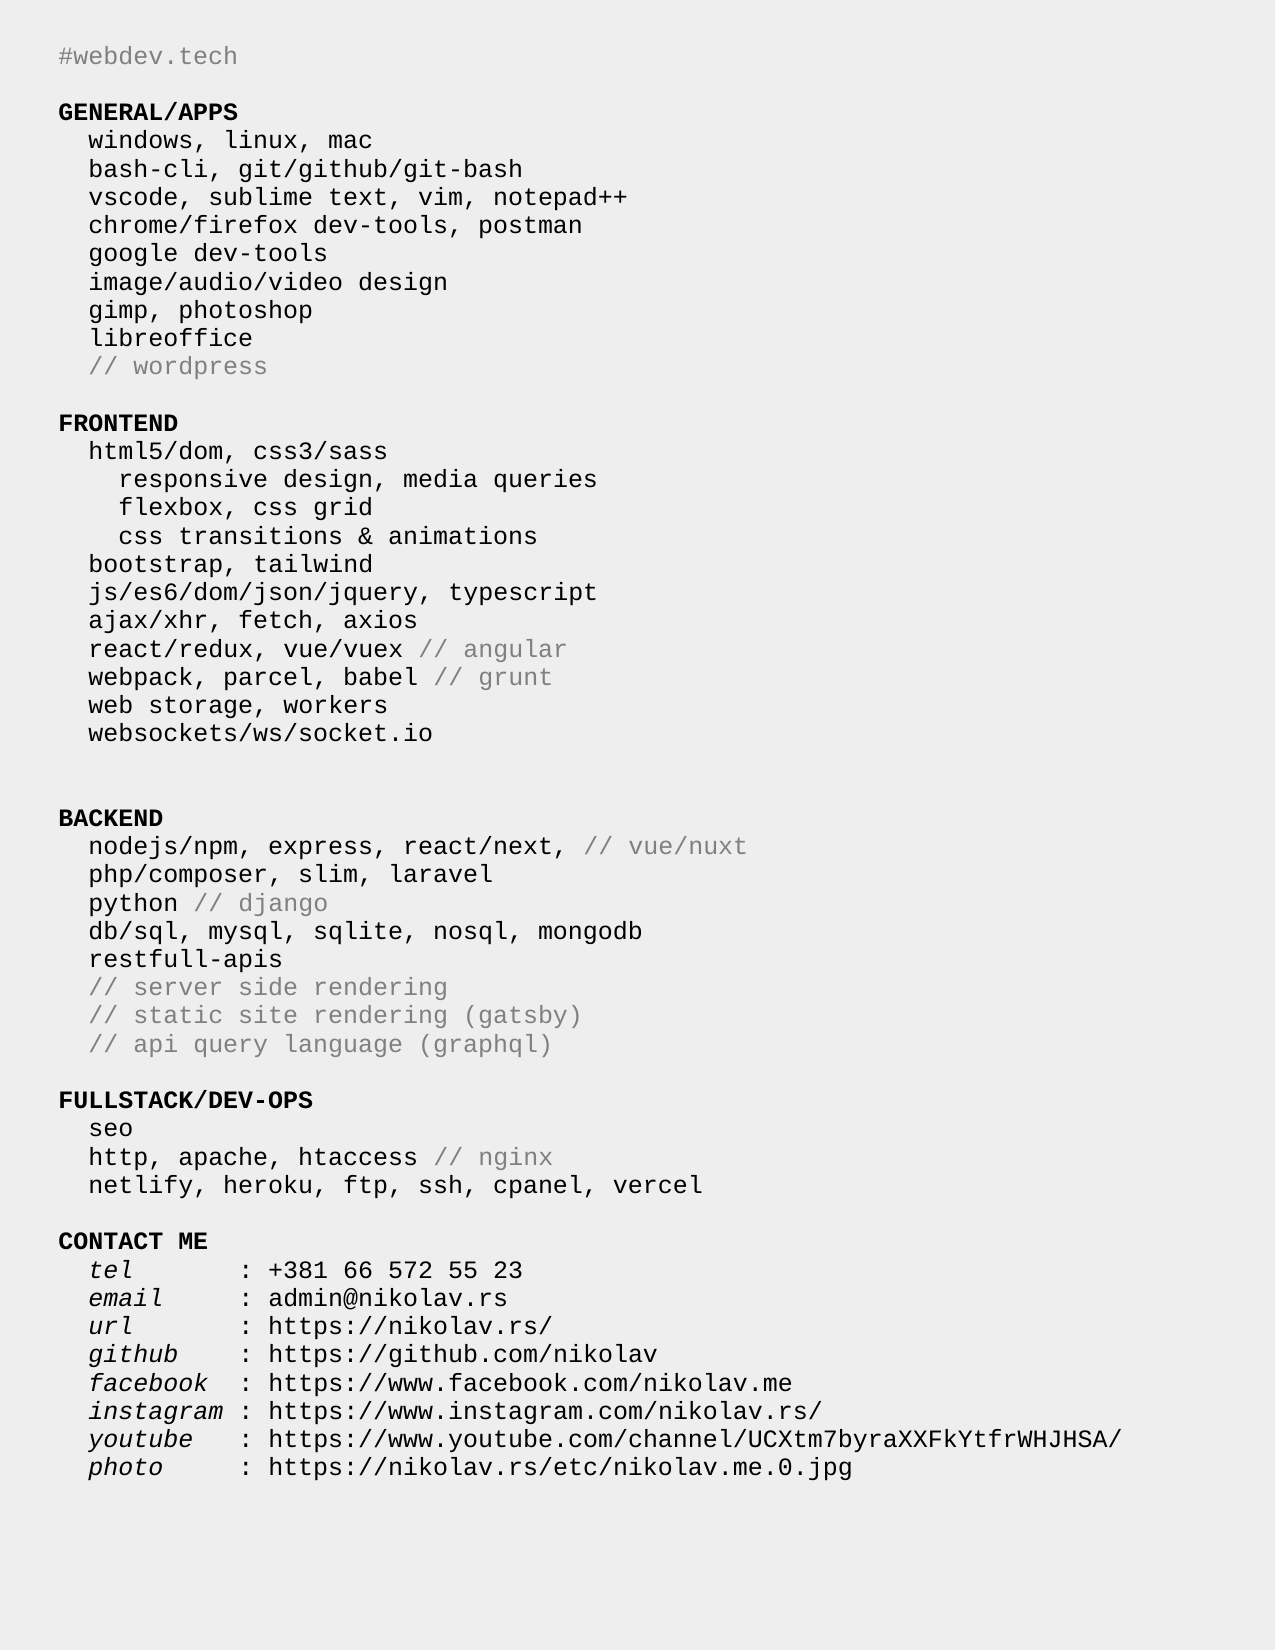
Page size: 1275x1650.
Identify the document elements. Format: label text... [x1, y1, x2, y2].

text_box #webdev.tech GENERAL/APPS windows, linux, mac bash-cli, git/github/git-bash vscode, sublime text, vim, notepad++ chrome/firefox dev-tools, postman google dev-tools image/audio/video design gimp, photoshop libreoffice // wordpress FRONTEND html5/dom, css3/sass responsive design, media queries flexbox, css grid css transitions & animations bootstrap, tailwind js/es6/dom/json/jquery, typescript ajax/xhr, fetch, axios react/redux, vue/vuex // angular webpack, parcel, babel // grunt web storage, workers websockets/ws/socket.io BACKEND nodejs/npm, express, react/next, // vue/nuxt php/composer, slim, laravel python // django db/sql, mysql, sqlite, nosql, mongodb restfull-apis // server side rendering // static site rendering (gatsby) // api query language (graphql) FULLSTACK/DEV-OPS seo http, apache, htaccess // nginx netlify, heroku, ftp, ssh, cpanel, vercel CONTACT ME tel : +381 66 572 55 23 email : admin@nikolav.rs url : https://nikolav.rs/ github : https://github.com/nikolav facebook : https://www.facebook.com/nikolav.me instagram : https://www.instagram.com/nikolav.rs/ youtube : https://www.youtube.com/channel/UCXtm7byraXXFkYtfrWHJHSA/ photo : https://nikolav.rs/etc/nikolav.me.0.jpg [43, 36, 1232, 1616]
